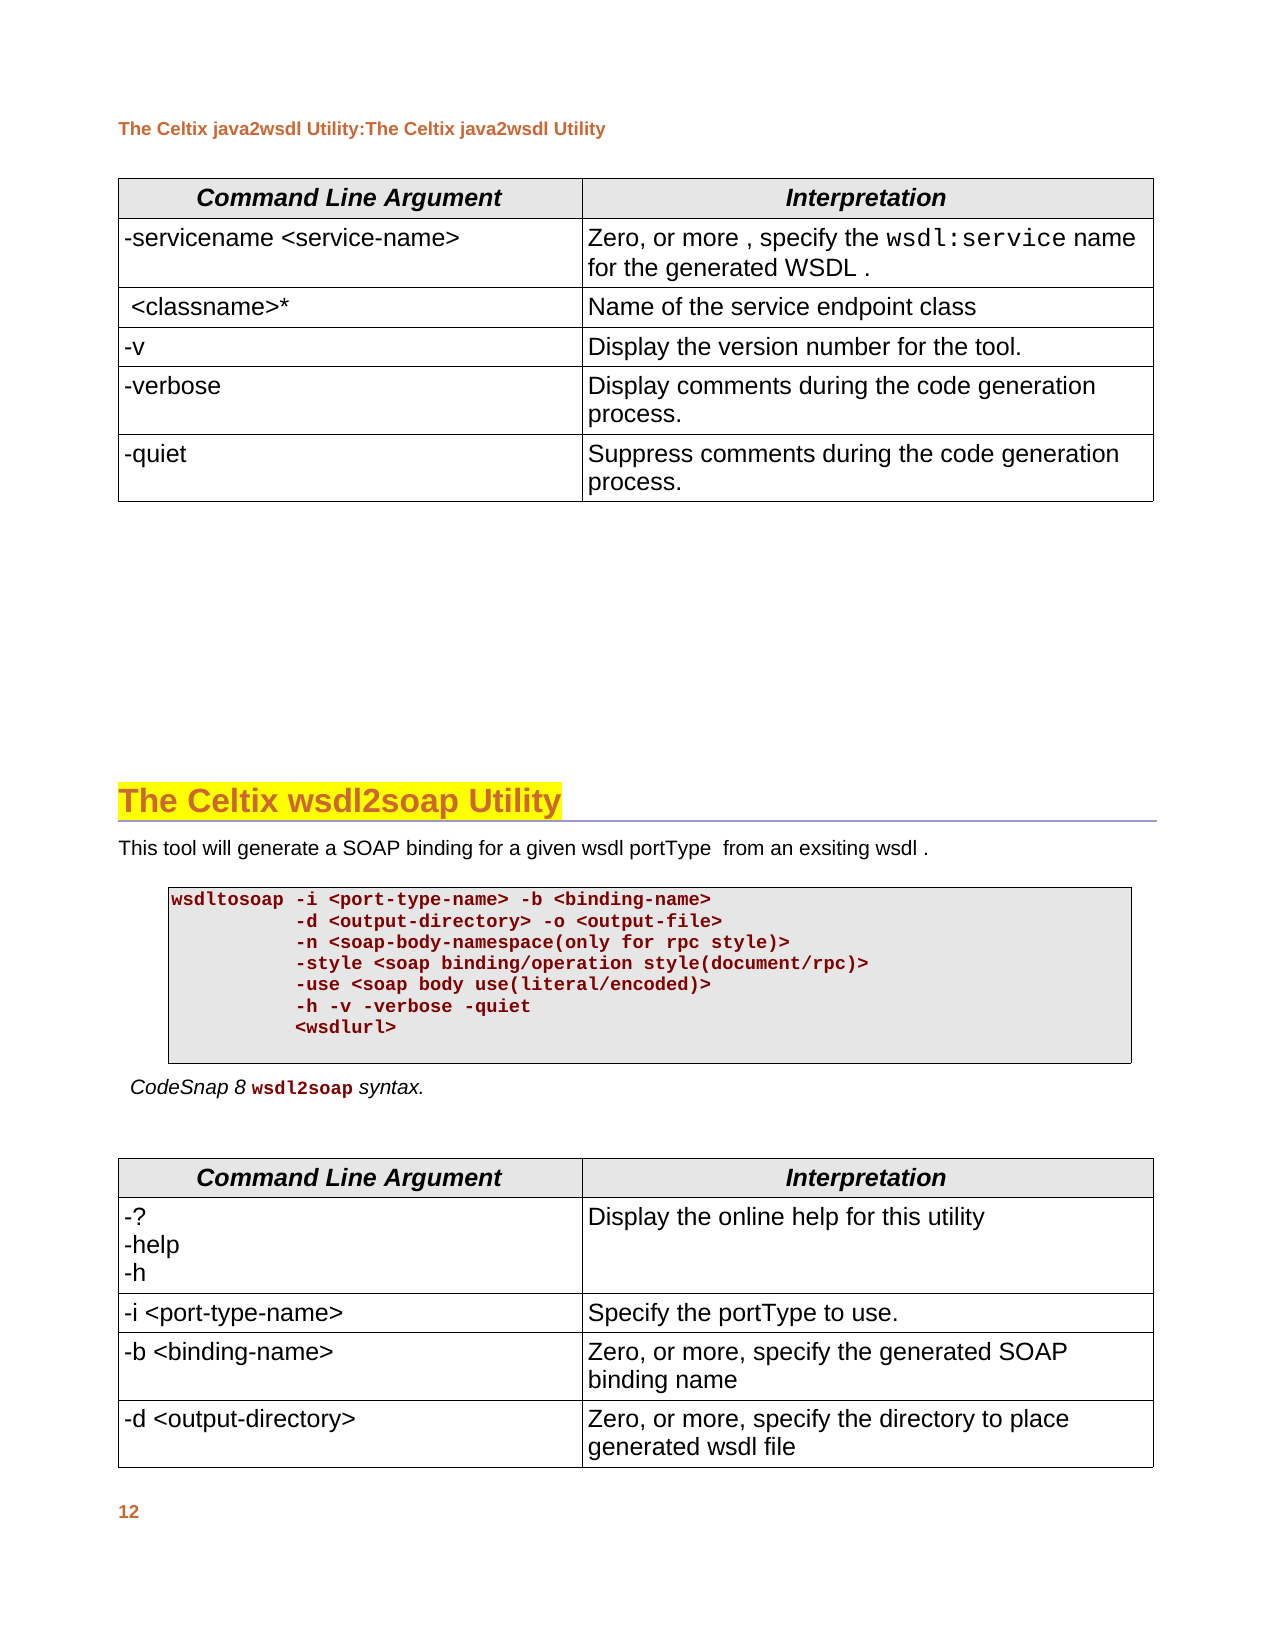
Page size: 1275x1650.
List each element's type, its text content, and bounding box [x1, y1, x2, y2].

text CodeSnap 8 wsdl2soap syntax. [130, 1076, 1169, 1100]
table_cell Zero, or more , specify the wsdl:service name for the generated WSDL . [583, 219, 1153, 287]
table_cell Display the online help for this utility [583, 1198, 1153, 1293]
table_cell Zero, or more, specify the generated SOAP binding name [583, 1333, 1153, 1399]
table_cell Display comments during the code generation process. [583, 367, 1153, 433]
table_cell Suppress comments during the code generation process. [583, 435, 1153, 501]
table_cell -servicename <service-name> [119, 219, 582, 287]
table_cell -v [119, 328, 582, 366]
table_cell -i <port-type-name> [119, 1294, 582, 1332]
table_cell Zero, or more, specify the directory to place generated wsdl file [583, 1401, 1153, 1467]
subtitle The Celtix wsdl2soap Utility [118, 782, 1157, 820]
table_cell -verbose [119, 367, 582, 433]
text -style <soap binding/operation style(document/rpc)> [169, 951, 1131, 972]
text -use <soap body use(literal/encoded)> [169, 972, 1131, 993]
text wsdltosoap -i <port-type-name> -b <binding-name> [169, 888, 1131, 908]
table_cell <classname>* [119, 288, 582, 327]
text <wsdlurl> [169, 1014, 1131, 1036]
table_cell -? -help -h [119, 1198, 582, 1293]
text This tool will generate a SOAP binding for a given wsdl portType from an exsiting wsdl . [118, 837, 1157, 860]
text -h -v -verbose -quiet [169, 993, 1131, 1014]
table_cell -b <binding-name> [119, 1333, 582, 1399]
text -n <soap-body-namespace(only for rpc style)> [169, 929, 1131, 951]
table_header Command Line Argument [119, 1159, 582, 1197]
text -d <output-directory> -o <output-file> [169, 908, 1131, 929]
table_cell -quiet [119, 435, 582, 501]
table_cell Name of the service endpoint class [583, 288, 1153, 327]
table_cell -d <output-directory> [119, 1401, 582, 1467]
table_header Interpretation [583, 179, 1153, 218]
table_cell Specify the portType to use. [583, 1294, 1153, 1332]
table_header Command Line Argument [119, 179, 582, 218]
table_header Interpretation [583, 1159, 1153, 1197]
table_cell Display the version number for the tool. [583, 328, 1153, 366]
